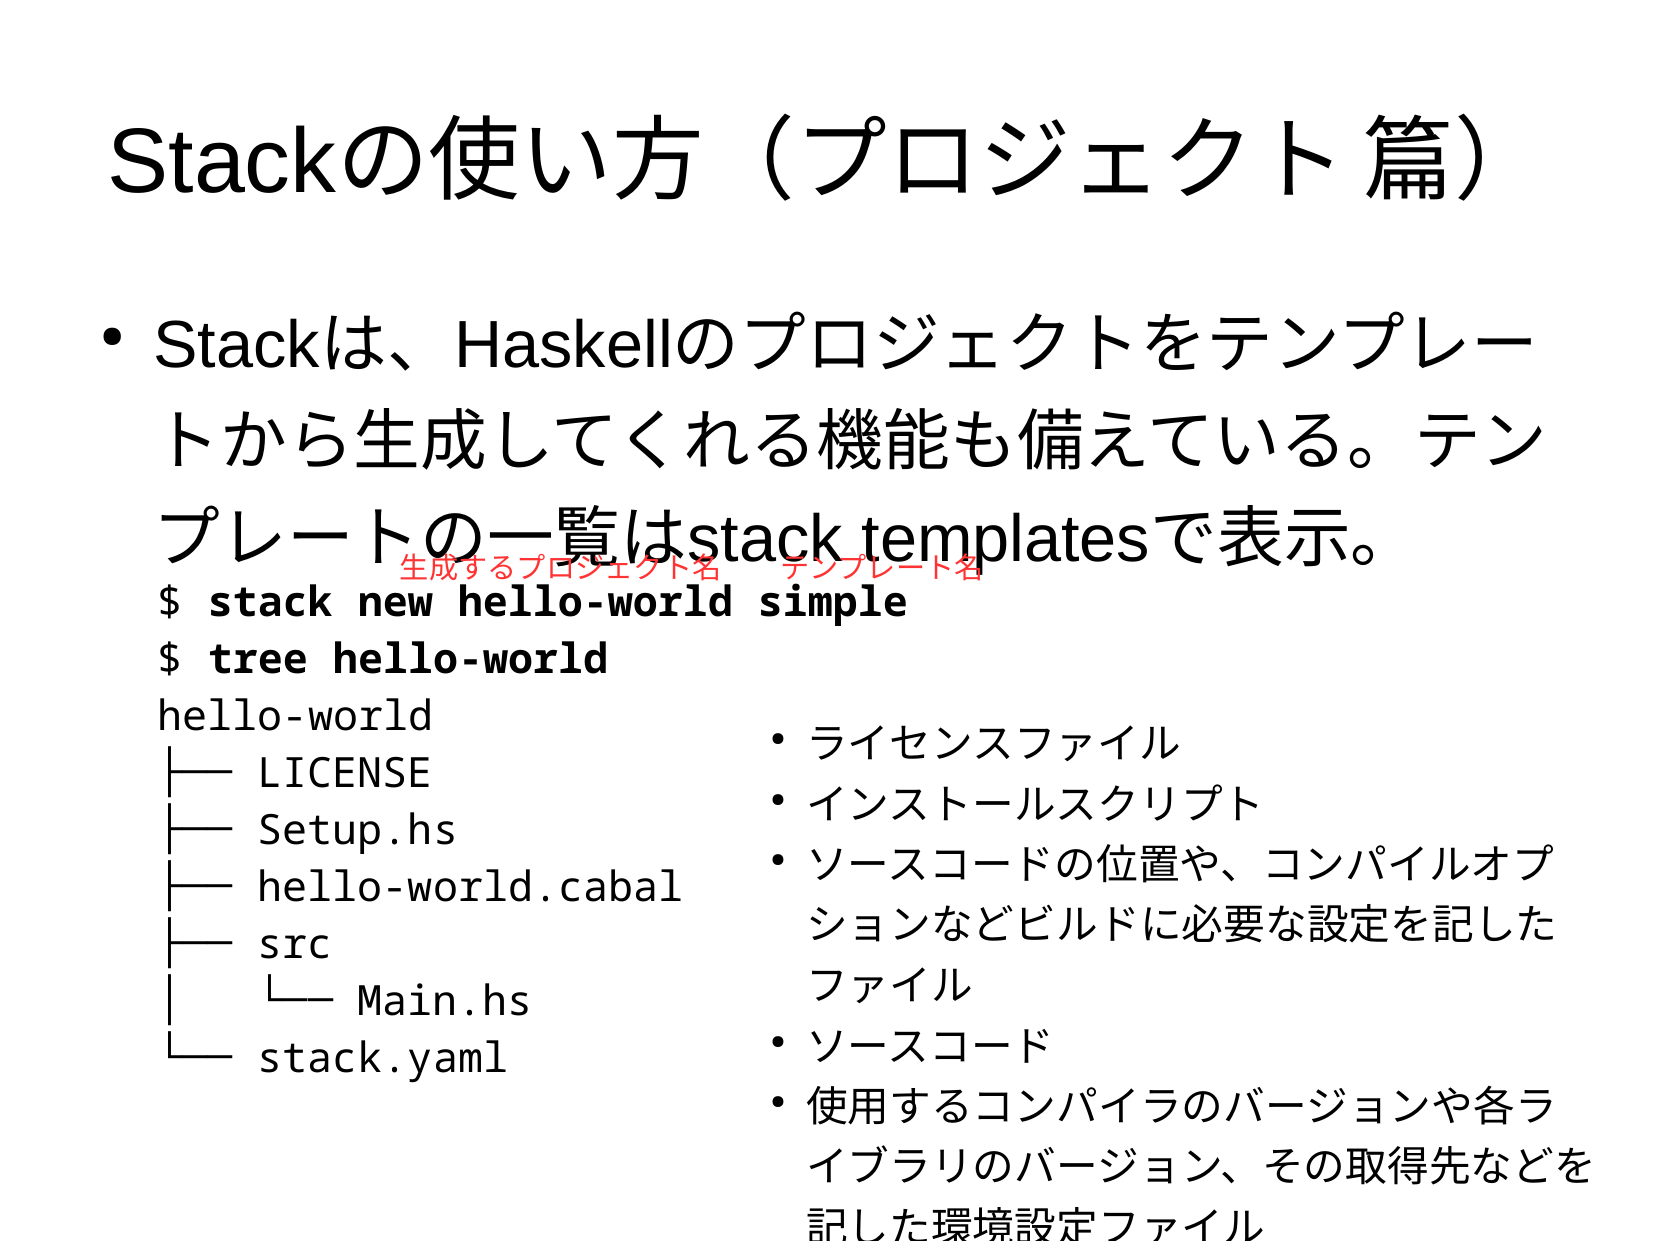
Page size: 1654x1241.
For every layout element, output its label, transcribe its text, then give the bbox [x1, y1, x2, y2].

title Stackの使い方（プロジェクト 篇） [82, 49, 1571, 257]
text_box ライセンスファイル インストールスクリプト ソースコードの位置や、コンパイルオプションなどビルドに必要な設定を記したファイル ソースコード 使用するコンパイラのバージョンや各ライブラリのバージョン、その取得先などを記した環境設定ファイル [755, 702, 1613, 1241]
list Stackは、Haskellのプロジェクトをテンプレートから生成してくれる機能も備えている。テンプレートの一覧はstack templatesで表示。 [82, 290, 1571, 1010]
text_box 生成するプロジェクト名 テンプレート名 [385, 537, 1000, 582]
text_box $ stack new hello-world simple $ tree hello-world hello-world ├── LICENSE ├── Setup.hs ├── hello-world.cabal ├── src │ └── Main.hs └── stack.yaml [143, 564, 1046, 1241]
